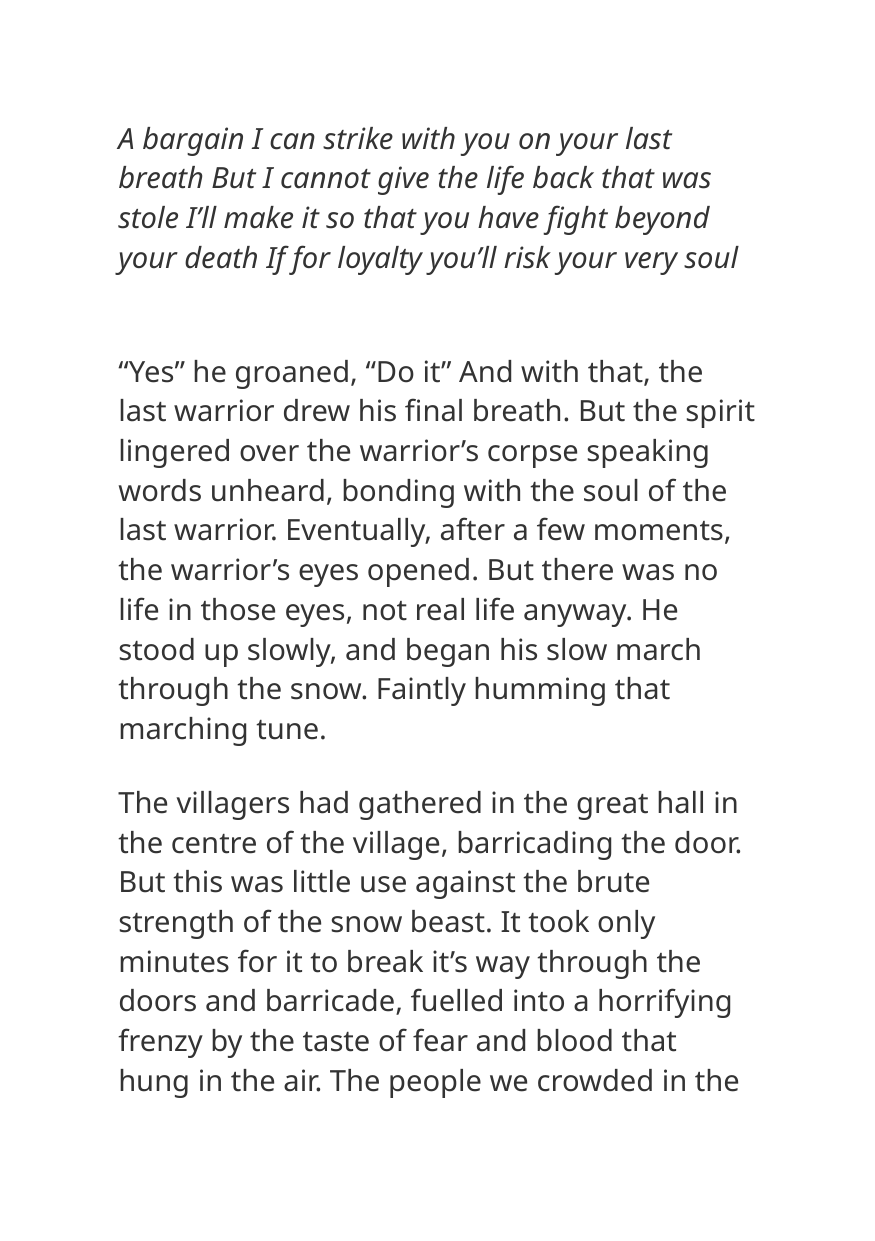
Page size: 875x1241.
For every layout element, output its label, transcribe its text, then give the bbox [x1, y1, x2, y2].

text “Yes” he groaned, “Do it” And with that, the last warrior drew his final breath. But the spirit lingered over the warrior’s corpse speaking words unheard, bonding with the soul of the last warrior. Eventually, after a few moments, the warrior’s eyes opened. But there was no life in those eyes, not real life anyway. He stood up slowly, and began his slow march through the snow. Faintly humming that marching tune. [118, 311, 756, 748]
text The villagers had gathered in the great hall in the centre of the village, barricading the door. But this was little use against the brute strength of the snow beast. It took only minutes for it to break it’s way through the doors and barricade, fuelled into a horrifying frenzy by the taste of fear and blood that hung in the air. The people we crowded in the [118, 782, 756, 1100]
text A bargain I can strike with you on your last breath But I cannot give the life back that was stole I’ll make it so that you have fight beyond your death If for loyalty you’ll risk your very soul [118, 118, 756, 277]
